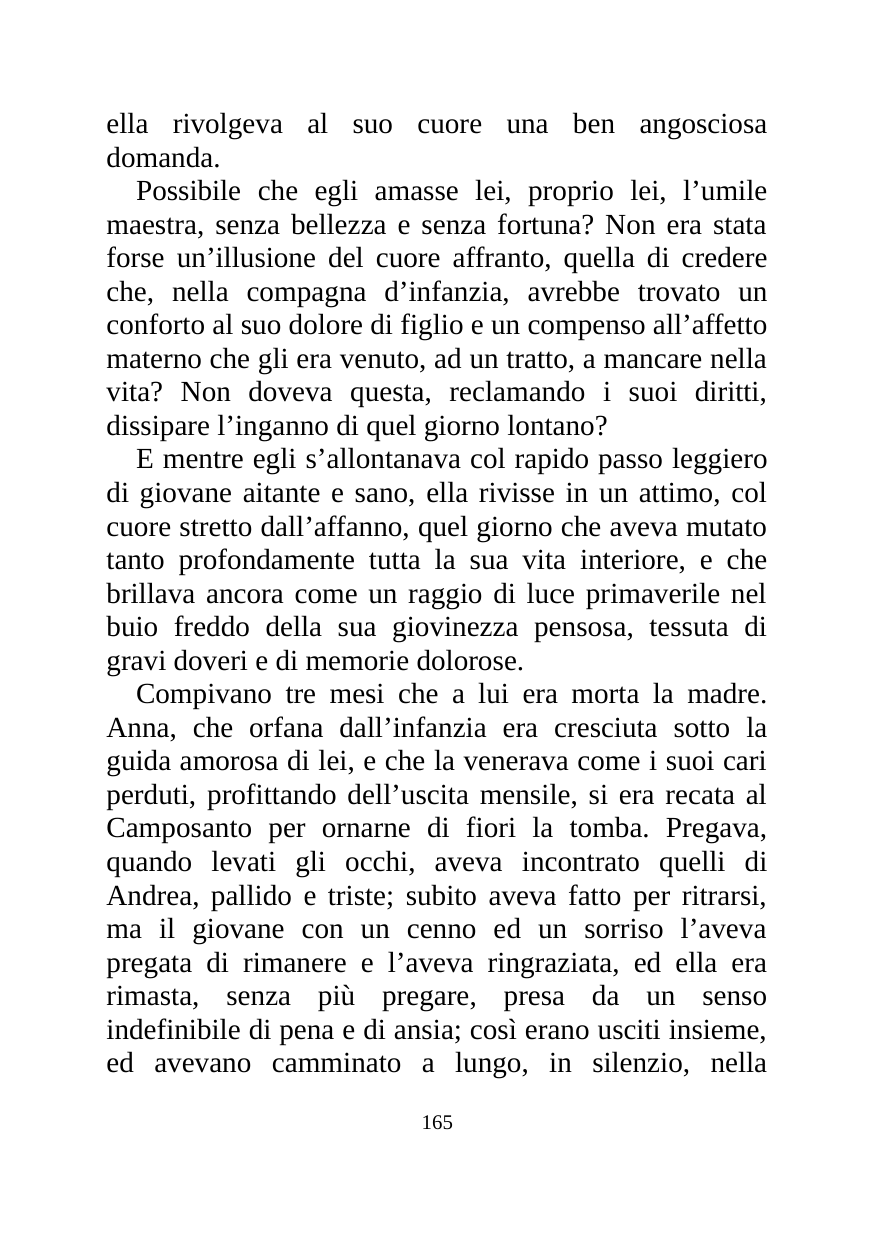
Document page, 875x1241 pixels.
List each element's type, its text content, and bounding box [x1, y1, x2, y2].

text Compivano tre mesi che a lui era morta la madre. Anna, che orfana dall’infanzia era cresciuta sotto la guida amorosa di lei, e che la venerava come i suoi cari perduti, profittando dell’uscita mensile, si era recata al Camposanto per ornarne di fiori la tomba. Pregava, quando levati gli occhi, aveva incontrato quelli di Andrea, pallido e triste; subito aveva fatto per ritrarsi, ma il giovane con un cenno ed un sorriso l’aveva pregata di rimanere e l’aveva ringraziata, ed ella era rimasta, senza più pregare, presa da un senso indefinibile di pena e di ansia; così erano usciti insieme, ed avevano camminato a lungo, in silenzio, nella [106, 676, 768, 1079]
text ella rivolgeva al suo cuore una ben angosciosa domanda. [106, 106, 768, 173]
text Possibile che egli amasse lei, proprio lei, l’umile maestra, senza bellezza e senza fortuna? Non era stata forse un’illusione del cuore affranto, quella di credere che, nella compagna d’infanzia, avrebbe trovato un conforto al suo dolore di figlio e un compenso all’affetto materno che gli era venuto, ad un tratto, a mancare nella vita? Non doveva questa, reclamando i suoi diritti, dissipare l’inganno di quel giorno lontano? [106, 173, 768, 442]
text E mentre egli s’allontanava col rapido passo leggiero di giovane aitante e sano, ella rivisse in un attimo, col cuore stretto dall’affanno, quel giorno che aveva mutato tanto profondamente tutta la sua vita interiore, e che brillava ancora come un raggio di luce primaverile nel buio freddo della sua giovinezza pensosa, tessuta di gravi doveri e di memorie dolorose. [106, 442, 768, 676]
